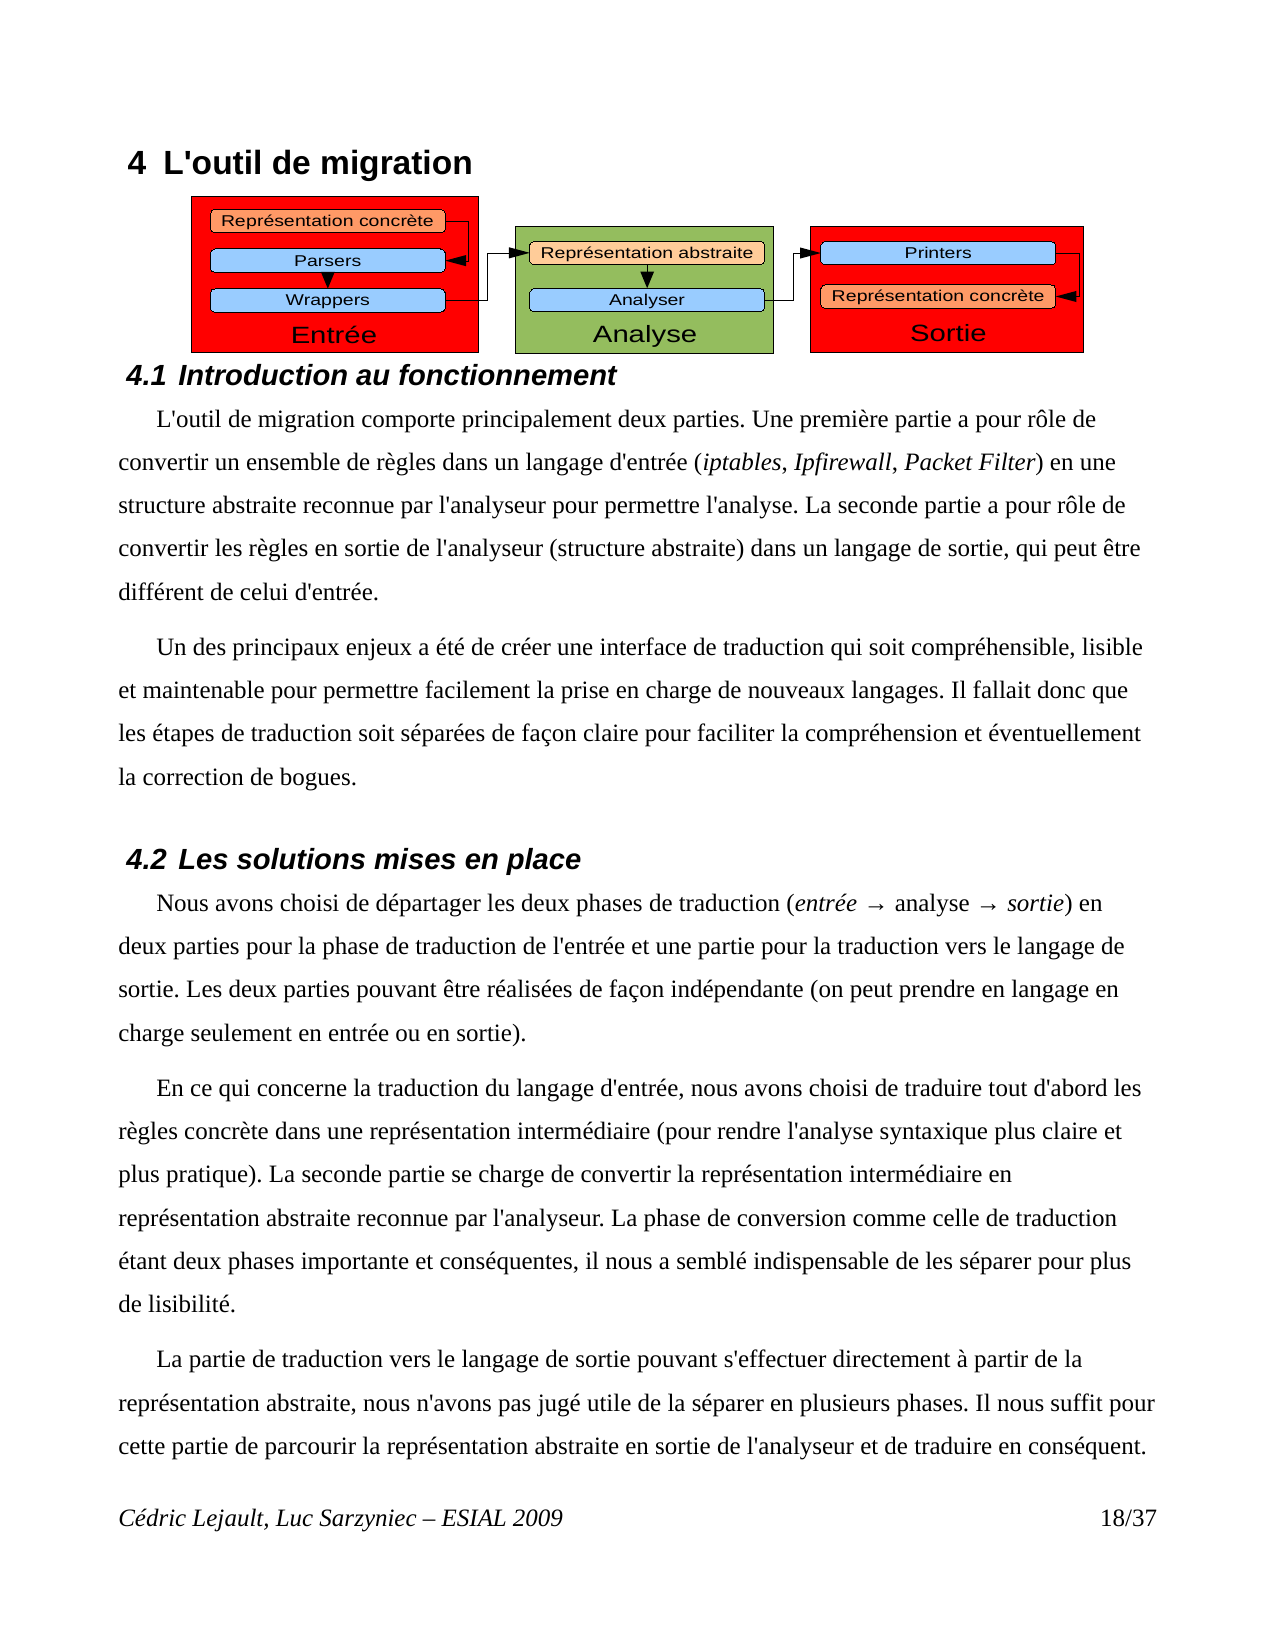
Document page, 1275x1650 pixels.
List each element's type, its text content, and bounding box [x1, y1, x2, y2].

subtitle Introduction au fonctionnement [118, 219, 1157, 392]
text Nous avons choisi de départager les deux phases de traduction (entrée → analyse → sortie) en deux parties pour la phase de traduction de l'entrée et une partie pour la traduction vers le langage de sortie. Les deux parties pouvant être réalisées de façon indépendante (on peut prendre en langage en charge seulement en entrée ou en sortie). [118, 888, 1157, 1046]
text Un des principaux enjeux a été de créer une interface de traduction qui soit compréhensible, lisible et maintenable pour permettre facilement la prise en charge de nouveaux langages. Il fallait donc que les étapes de traduction soit séparées de façon claire pour faciliter la compréhension et éventuellement la correction de bogues. [118, 632, 1157, 790]
text L'outil de migration comporte principalement deux parties. Une première partie a pour rôle de convertir un ensemble de règles dans un langage d'entrée (iptables, Ipfirewall, Packet Filter) en une structure abstraite reconnue par l'analyseur pour permettre l'analyse. La seconde partie a pour rôle de convertir les règles en sortie de l'analyseur (structure abstraite) dans un langage de sortie, qui peut être différent de celui d'entrée. [118, 404, 1157, 605]
subtitle Les solutions mises en place [118, 842, 1157, 876]
subtitle L'outil de migration [118, 143, 1157, 182]
text La partie de traduction vers le langage de sortie pouvant s'effectuer directement à partir de la représentation abstraite, nous n'avons pas jugé utile de la séparer en plusieurs phases. Il nous suffit pour cette partie de parcourir la représentation abstraite en sortie de l'analyseur et de traduire en conséquent. [118, 1344, 1157, 1459]
text En ce qui concerne la traduction du langage d'entrée, nous avons choisi de traduire tout d'abord les règles concrète dans une représentation intermédiaire (pour rendre l'analyse syntaxique plus claire et plus pratique). La seconde partie se charge de convertir la représentation intermédiaire en représentation abstraite reconnue par l'analyseur. La phase de conversion comme celle de traduction étant deux phases importante et conséquentes, il nous a semblé indispensable de les séparer pour plus de lisibilité. [118, 1073, 1157, 1318]
